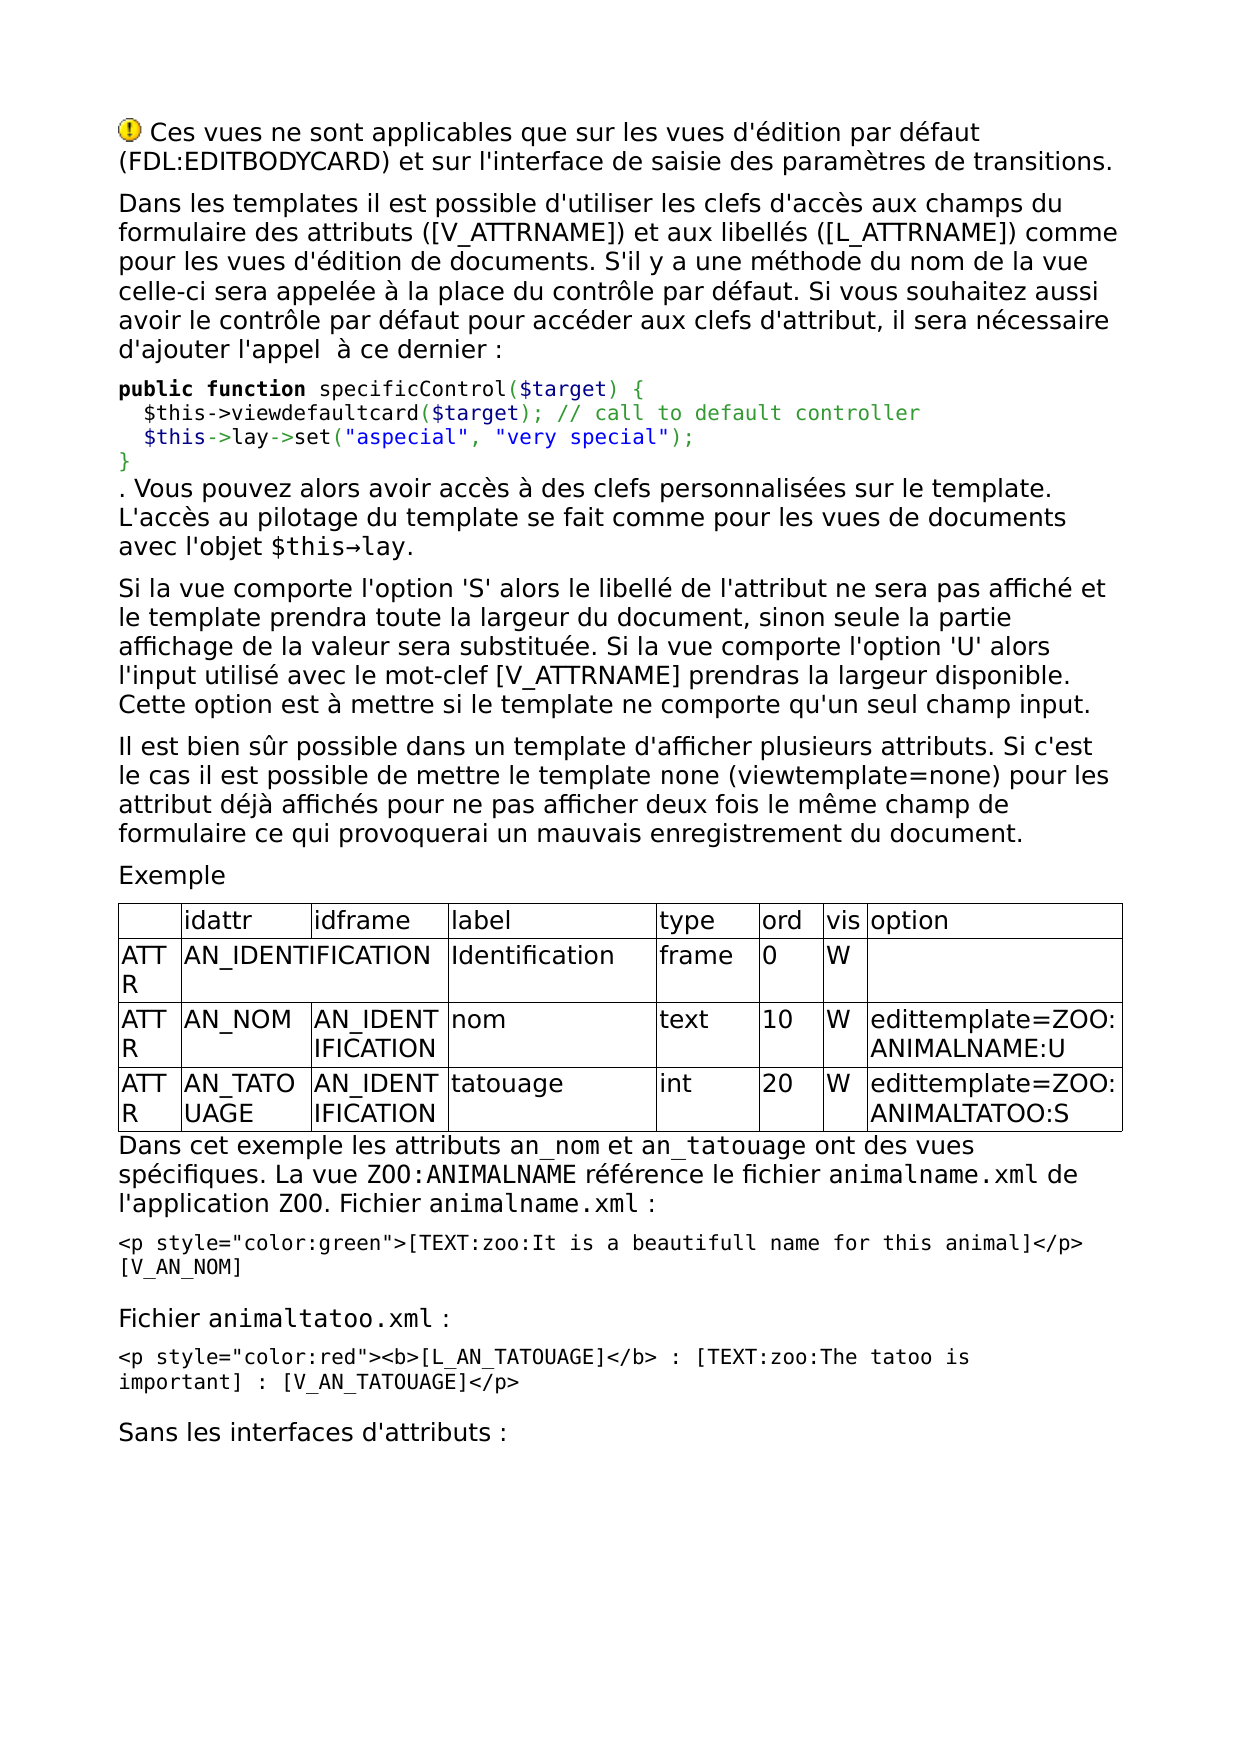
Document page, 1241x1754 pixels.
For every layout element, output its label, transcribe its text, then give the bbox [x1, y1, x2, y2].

table_cell AN_IDENTIFICATION [312, 1068, 448, 1131]
table_cell nom [449, 1003, 656, 1067]
table_cell ATTR [119, 1068, 181, 1131]
table_cell edittemplate=ZOO:ANIMALNAME:U [868, 1003, 1122, 1067]
text $this->viewdefaultcard($target); // call to default controller [118, 401, 1122, 425]
table_cell [868, 939, 1122, 1002]
table_header option [868, 904, 1122, 938]
table_cell 10 [760, 1003, 823, 1067]
table_cell W [824, 1068, 867, 1131]
table_cell edittemplate=ZOO:ANIMALTATOO:S [868, 1068, 1122, 1131]
table_cell text [657, 1003, 759, 1067]
table_header [119, 904, 181, 938]
text Dans cet exemple les attributs an_nom et an_tatouage ont des vues spécifiques. La vue ZOO:ANIMALNAME référence le fichier animalname.xml de l'application ZOO. Fichier animalname.xml : [118, 1132, 1122, 1218]
table_cell tatouage [449, 1068, 656, 1131]
table_cell AN_IDENTIFICATION [182, 939, 448, 1002]
table_cell frame [657, 939, 759, 1002]
table_cell AN_NOM [182, 1003, 311, 1067]
table_header idattr [182, 904, 311, 938]
text Si la vue comporte l'option 'S' alors le libellé de l'attribut ne sera pas affiché et le template prendra toute la largeur du document, sinon seule la partie affichage de la valeur sera substituée. Si la vue comporte l'option 'U' alors l'input utilisé avec le mot-clef [V_ATTRNAME] prendras la largeur disponible. Cette option est à mettre si le template ne comporte qu'un seul champ input. [118, 574, 1122, 719]
table_cell 0 [760, 939, 823, 1002]
text <p style="color:green">[TEXT:zoo:It is a beautifull name for this animal]</p> [V_AN_NOM] [118, 1231, 1122, 1304]
table_header vis [824, 904, 867, 938]
text public function specificControl($target) { [118, 377, 1122, 401]
text Ces vues ne sont applicables que sur les vues d'édition par défaut (FDL:EDITBODYCARD) et sur l'interface de saisie des paramètres de transitions. [118, 118, 1122, 177]
text $this->lay->set("aspecial", "very special"); [118, 425, 1122, 449]
table_header label [449, 904, 656, 938]
text Dans les templates il est possible d'utiliser les clefs d'accès aux champs du formulaire des attributs ([V_ATTRNAME]) et aux libellés ([L_ATTRNAME]) comme pour les vues d'édition de documents. S'il y a une méthode du nom de la vue celle-ci sera appelée à la place du contrôle par défaut. Si vous souhaitez aussi avoir le contrôle par défaut pour accéder aux clefs d'attribut, il sera nécessaire d'ajouter l'appel à ce dernier : [118, 189, 1122, 364]
text <p style="color:red"><b>[L_AN_TATOUAGE]</b> : [TEXT:zoo:The tatoo is important] : [V_AN_TATOUAGE]</p> [118, 1345, 1122, 1418]
table_cell Identification [449, 939, 656, 1002]
table_cell int [657, 1068, 759, 1131]
text Exemple [118, 861, 1122, 890]
table_cell W [824, 939, 867, 1002]
text . Vous pouvez alors avoir accès à des clefs personnalisées sur le template. L'accès au pilotage du template se fait comme pour les vues de documents avec l'objet $this→lay. [118, 474, 1122, 561]
table_header type [657, 904, 759, 938]
table_cell W [824, 1003, 867, 1067]
table_cell AN_TATOUAGE [182, 1068, 311, 1131]
table_header idframe [312, 904, 448, 938]
picture [118, 118, 142, 142]
text } [118, 449, 1122, 474]
table_cell AN_IDENTIFICATION [312, 1003, 448, 1067]
table_cell ATTR [119, 939, 181, 1002]
text Fichier animaltatoo.xml : [118, 1304, 1122, 1333]
table_cell 20 [760, 1068, 823, 1131]
text Il est bien sûr possible dans un template d'afficher plusieurs attributs. Si c'est le cas il est possible de mettre le template none (viewtemplate=none) pour les attribut déjà affichés pour ne pas afficher deux fois le même champ de formulaire ce qui provoquerai un mauvais enregistrement du document. [118, 732, 1122, 849]
text Sans les interfaces d'attributs : [118, 1418, 1122, 1447]
table_cell ATTR [119, 1003, 181, 1067]
table_header ord [760, 904, 823, 938]
